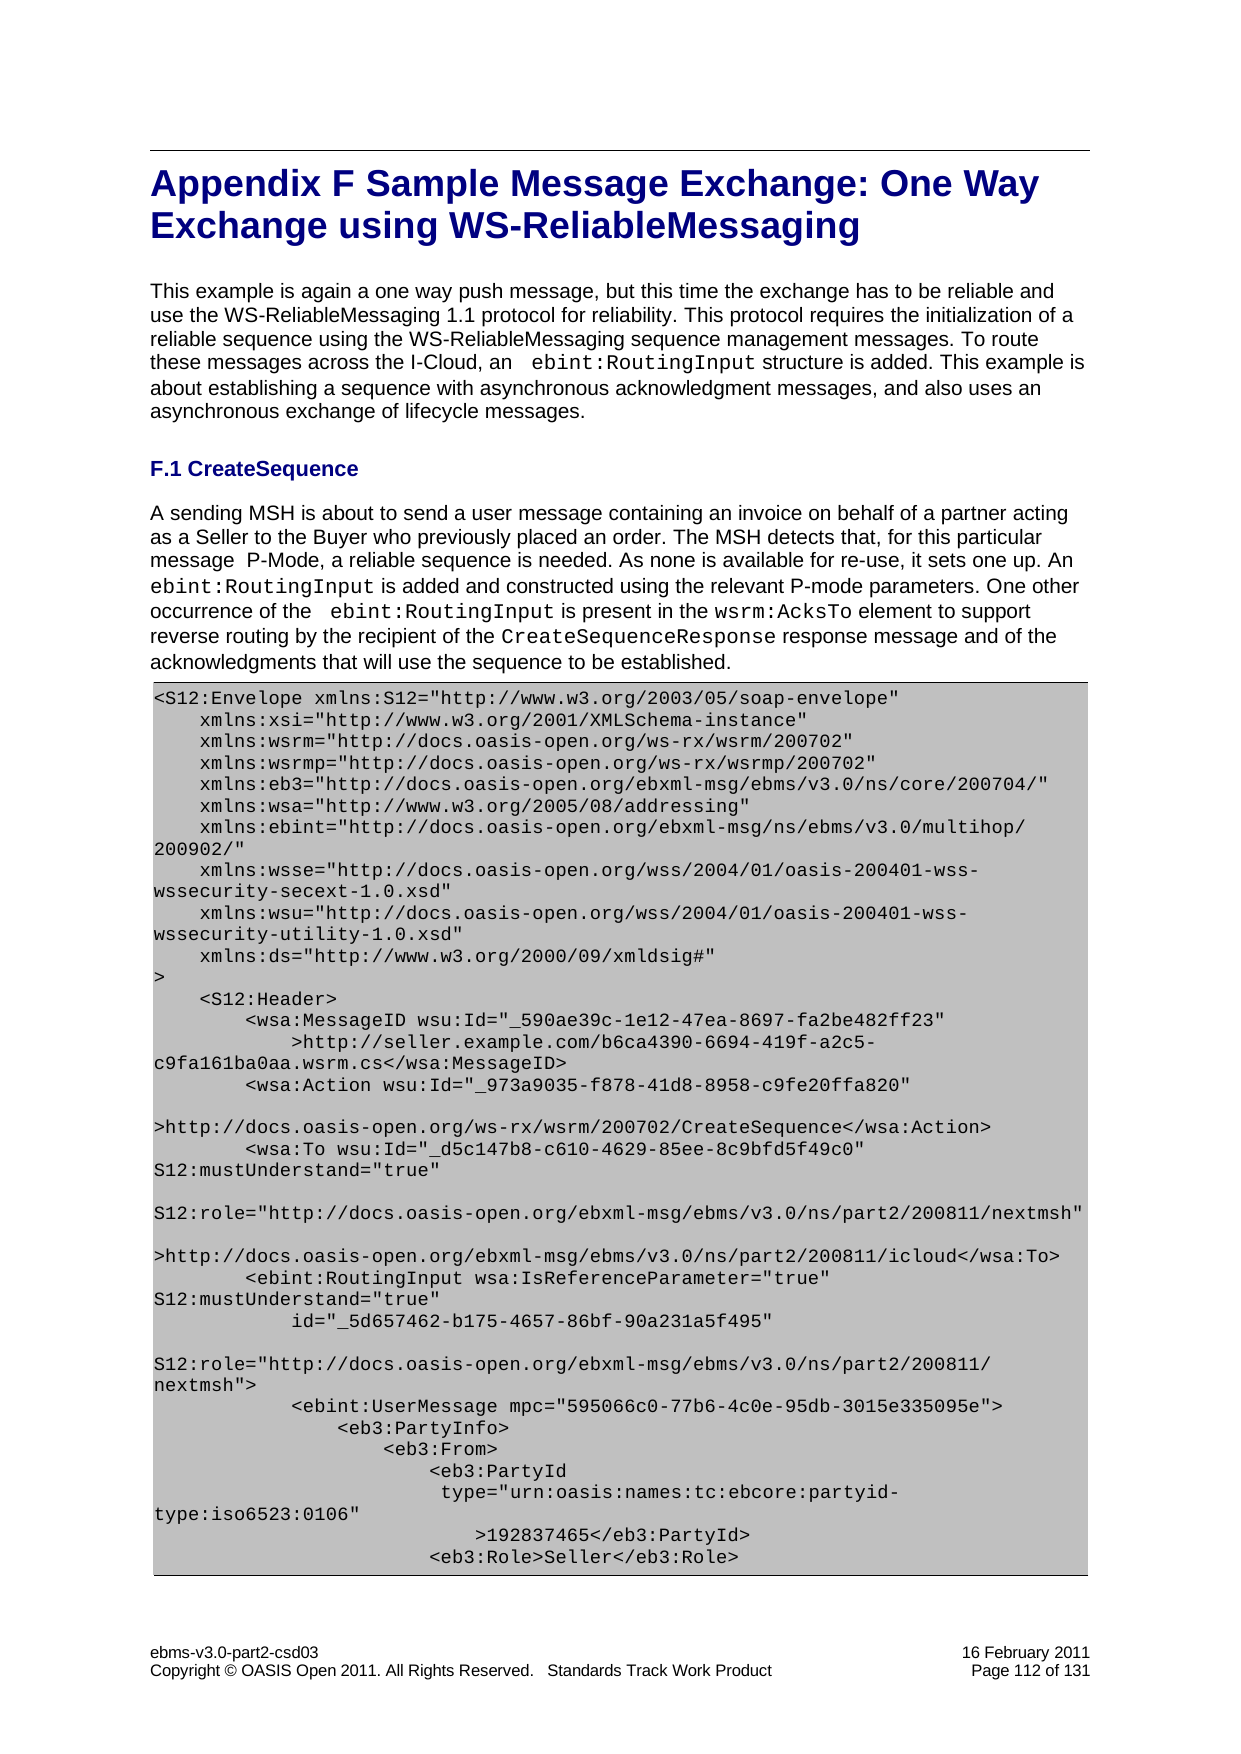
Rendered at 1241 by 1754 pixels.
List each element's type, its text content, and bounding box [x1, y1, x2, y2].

text <wsa:MessageID wsu:Id="_590ae39c-1e12-47ea-8697-fa2be482ff23" [153, 1004, 1088, 1026]
text xmlns:xsi="http://www.w3.org/2001/XMLSchema-instance" [153, 704, 1088, 725]
text A sending MSH is about to send a user message containing an invoice on behalf of a partner acting as a Seller to the Buyer who previously placed an order. The MSH detects that, for this particular message P-Mode, a reliable sequence is needed. As none is available for re-use, it sets one up. An ebint:RoutingInput is added and constructed using the relevant P-mode parameters. One other occurrence of the ebint:RoutingInput is present in the wsrm:AcksTo element to support reverse routing by the recipient of the CreateSequenceResponse response message and of the acknowledgments that will use the sequence to be established. [150, 502, 1090, 674]
text <ebint:UserMessage mpc="595066c0-77b6-4c0e-95db-3015e335095e"> [153, 1390, 1088, 1412]
text xmlns:wsse="http://docs.oasis-open.org/wss/2004/01/oasis-200401-wss-wssecurity-secext-1.0.xsd" [153, 854, 1088, 897]
subtitle CreateSequence [150, 456, 1090, 481]
text xmlns:wsu="http://docs.oasis-open.org/wss/2004/01/oasis-200401-wss-wssecurity-utility-1.0.xsd" [153, 897, 1088, 940]
text S12:role="http://docs.oasis-open.org/ebxml-msg/ebms/v3.0/ns/part2/200811/nextmsh" [153, 1176, 1088, 1219]
text <ebint:RoutingInput wsa:IsReferenceParameter="true" S12:mustUnderstand="true" [153, 1262, 1088, 1304]
text <S12:Envelope xmlns:S12="http://www.w3.org/2003/05/soap-envelope" [153, 683, 1088, 704]
text <wsa:To wsu:Id="_d5c147b8-c610-4629-85ee-8c9bfd5f49c0" S12:mustUnderstand="true" [153, 1133, 1088, 1176]
text S12:role="http://docs.oasis-open.org/ebxml-msg/ebms/v3.0/ns/part2/200811/nextmsh"> [153, 1326, 1088, 1390]
text <eb3:Role>Seller</eb3:Role> [153, 1541, 1088, 1575]
text <wsa:Action wsu:Id="_973a9035-f878-41d8-8958-c9fe20ffa820" [153, 1068, 1088, 1090]
text xmlns:wsrmp="http://docs.oasis-open.org/ws-rx/wsrmp/200702" [153, 747, 1088, 768]
text id="_5d657462-b175-4657-86bf-90a231a5f495" [153, 1304, 1088, 1326]
text <S12:Header> [153, 983, 1088, 1004]
text >http://docs.oasis-open.org/ebxml-msg/ebms/v3.0/ns/part2/200811/icloud</wsa:To> [153, 1219, 1088, 1262]
text type="urn:oasis:names:tc:ebcore:partyid-type:iso6523:0106" [153, 1476, 1088, 1519]
text <eb3:PartyInfo> [153, 1412, 1088, 1433]
text xmlns:ebint="http://docs.oasis-open.org/ebxml-msg/ns/ebms/v3.0/multihop/200902/" [153, 811, 1088, 854]
text <eb3:PartyId [153, 1455, 1088, 1476]
text xmlns:eb3="http://docs.oasis-open.org/ebxml-msg/ebms/v3.0/ns/core/200704/" [153, 768, 1088, 789]
text This example is again a one way push message, but this time the exchange has to be reliable and use the WS-ReliableMessaging 1.1 protocol for reliability. This protocol requires the initialization of a reliable sequence using the WS-ReliableMessaging sequence management messages. To route these messages across the I-Cloud, an ebint:RoutingInput structure is added. This example is about establishing a sequence with asynchronous acknowledgment messages, and also uses an asynchronous exchange of lifecycle messages. [150, 280, 1090, 423]
subtitle Sample Message Exchange: One Way Exchange using WS-ReliableMessaging [150, 151, 1090, 247]
text <eb3:From> [153, 1433, 1088, 1455]
text > [153, 961, 1088, 983]
text xmlns:ds="http://www.w3.org/2000/09/xmldsig#" [153, 940, 1088, 961]
text xmlns:wsa="http://www.w3.org/2005/08/addressing" [153, 789, 1088, 811]
text >http://seller.example.com/b6ca4390-6694-419f-a2c5-c9fa161ba0aa.wsrm.cs</wsa:MessageID> [153, 1026, 1088, 1068]
text xmlns:wsrm="http://docs.oasis-open.org/ws-rx/wsrm/200702" [153, 725, 1088, 747]
text >http://docs.oasis-open.org/ws-rx/wsrm/200702/CreateSequence</wsa:Action> [153, 1090, 1088, 1133]
text >192837465</eb3:PartyId> [153, 1519, 1088, 1541]
